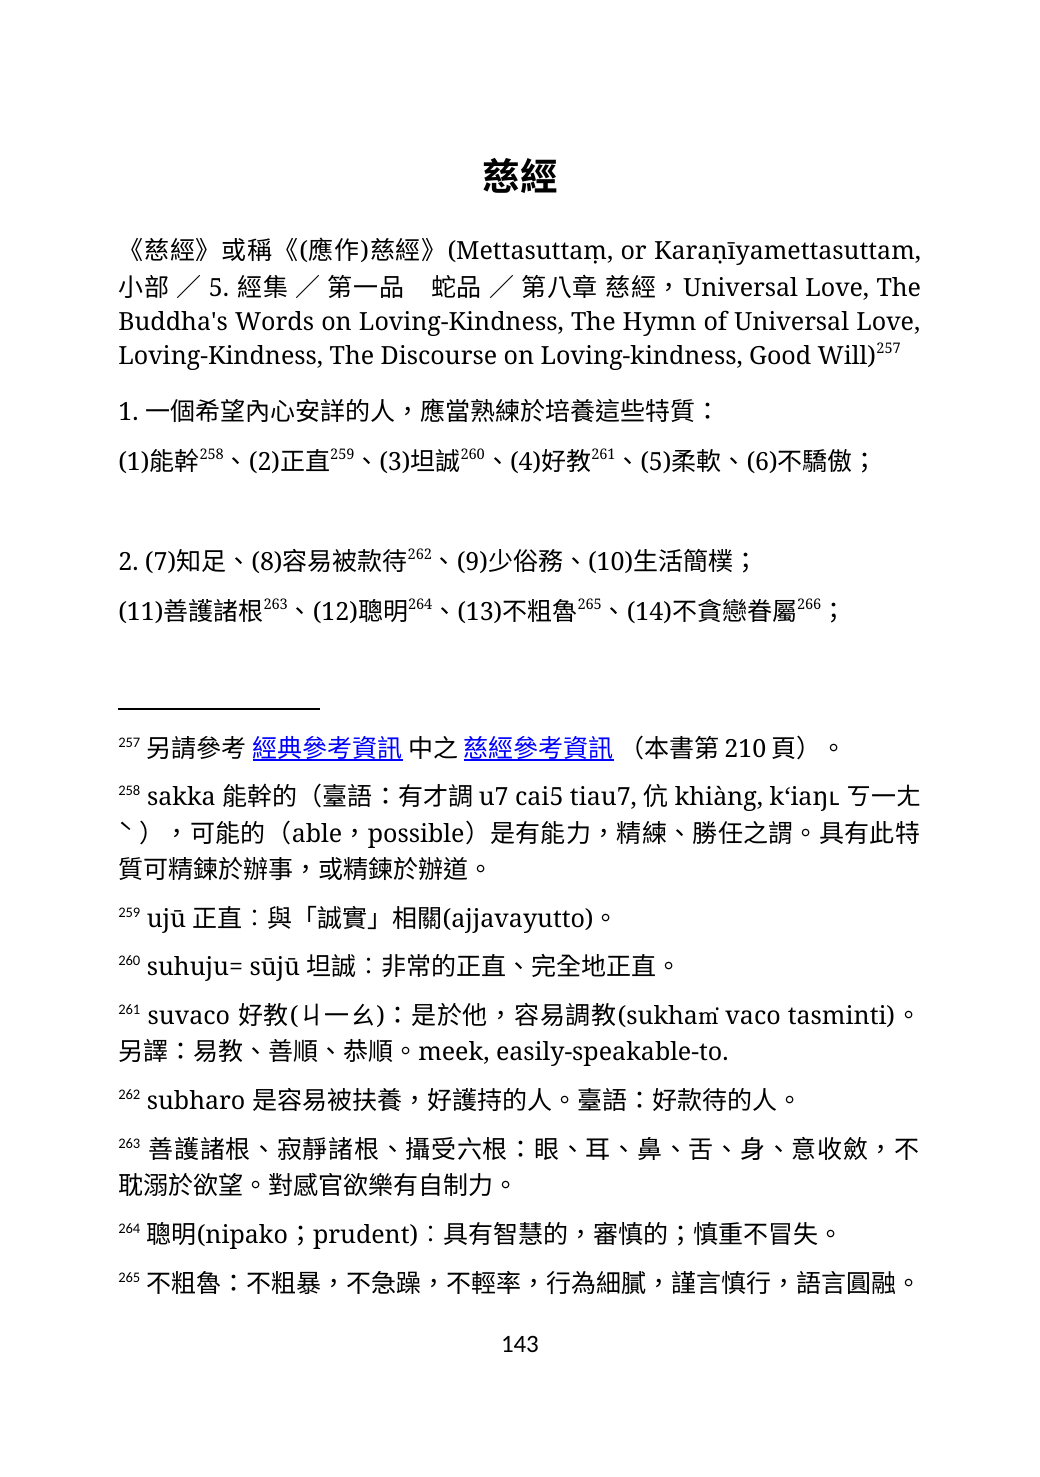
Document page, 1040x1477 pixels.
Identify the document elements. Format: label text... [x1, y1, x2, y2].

text 善護諸根、寂靜諸根、攝受六根：眼、耳、鼻、舌、身、意收斂，不耽溺於欲望。對感官欲樂有自制力。 [118, 1129, 921, 1202]
text suvaco 好教(ㄐ一ㄠ)：是於他，容易調教(sukhaṁ vaco tasminti)。另譯：易教、善順、恭順。meek, easily-speakable-to. [118, 996, 921, 1068]
text 1. 一個希望內心安詳的人，應當熟練於培養這些特質： [118, 401, 921, 426]
text (11)善護諸根、(12)聰明、(13)不粗魯、(14)不貪戀眷屬； [118, 601, 921, 626]
subtitle 慈經 [118, 147, 921, 202]
text suhuju= sūjū 坦誠︰非常的正直、完全地正直。 [118, 947, 921, 983]
text (1)能幹、(2)正直、(3)坦誠、(4)好教、(5)柔軟、(6)不驕傲； [118, 451, 921, 476]
text ujū 正直︰與「誠實」相關(ajjavayutto)。 [118, 898, 921, 934]
text 《慈經》或稱《(應作)慈經》(Mettasuttaṃ, or Karaṇīyamettasuttam, 小部 ／ 5. 經集 ／ 第一品 蛇品 ／ 第八章 慈經，Universal Love, The Buddha's Words on Loving-Kindness, The Hymn of Universal Love, Loving-Kindness, The Discourse on Loving-kindness, Good Will) [118, 231, 921, 371]
text 2. (7)知足、(8)容易被款待、(9)少俗務、(10)生活簡樸； [118, 551, 921, 576]
text 另請參考 經典參考資訊 中之 慈經參考資訊 （本書第210頁）。 [118, 728, 921, 764]
text sakka 能幹的（臺語：有才調u7 cai5 tiau7, 伉 khiàng, k‘iaŋʟ ㄎ一ㄤˋ ），可能的（able，possible）是有能力，精練、勝任之謂。具有此特質可精鍊於辦事，或精鍊於辦道。 [118, 777, 921, 886]
text subharo 是容易被扶養，好護持的人。臺語：好款待的人。 [118, 1081, 921, 1117]
text 不粗魯：不粗暴，不急躁，不輕率，行為細膩，謹言慎行，語言圓融。 [118, 1263, 921, 1299]
text 聰明(nipako；prudent)︰具有智慧的，審慎的；慎重不冒失。 [118, 1214, 921, 1251]
